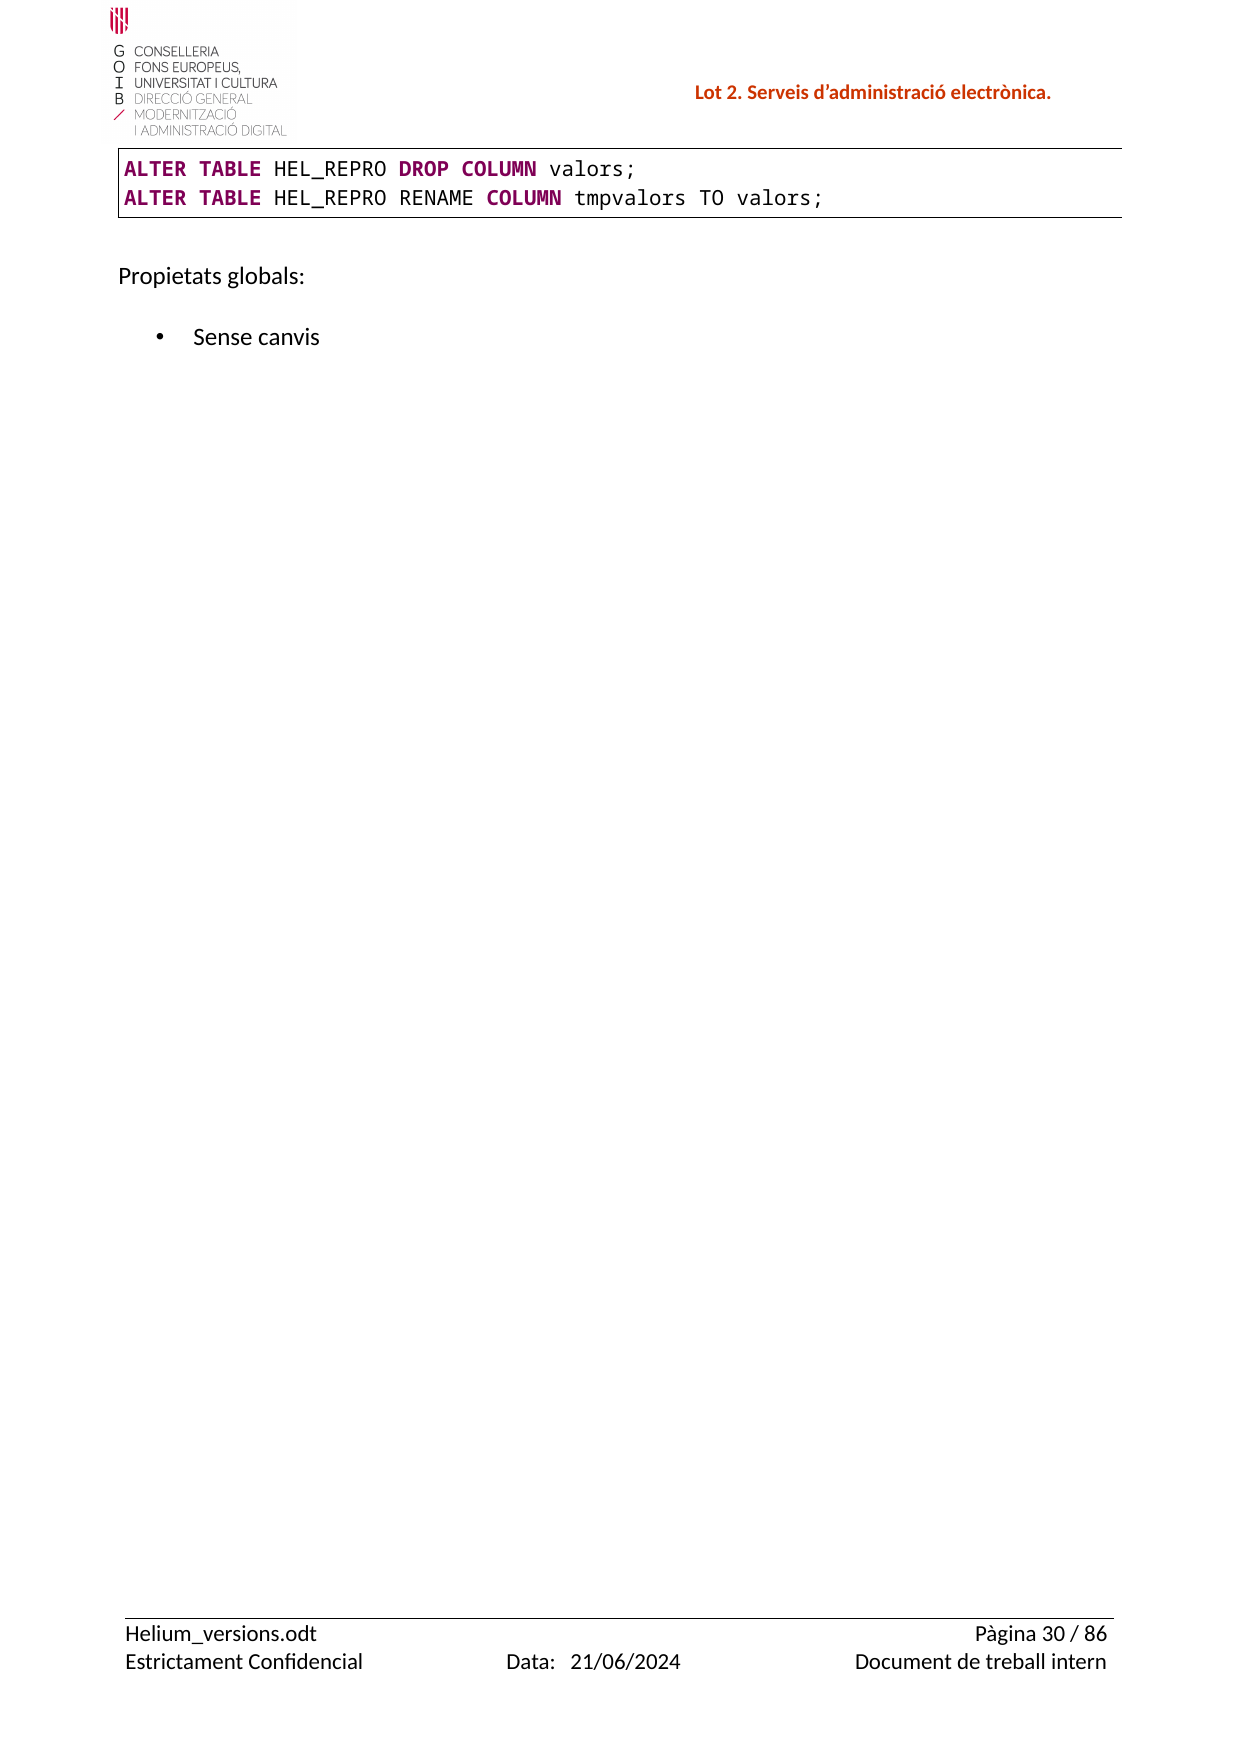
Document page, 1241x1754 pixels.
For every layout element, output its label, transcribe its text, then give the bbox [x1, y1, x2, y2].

table_header ALTER TABLE HEL_REPRO DROP COLUMN valors; ALTER TABLE HEL_REPRO RENAME COLUMN tmpvalors TO valors; [119, 149, 1122, 217]
text Propietats globals: [118, 261, 1122, 291]
list Sense canvis [156, 322, 1122, 352]
picture [100, 0, 297, 144]
